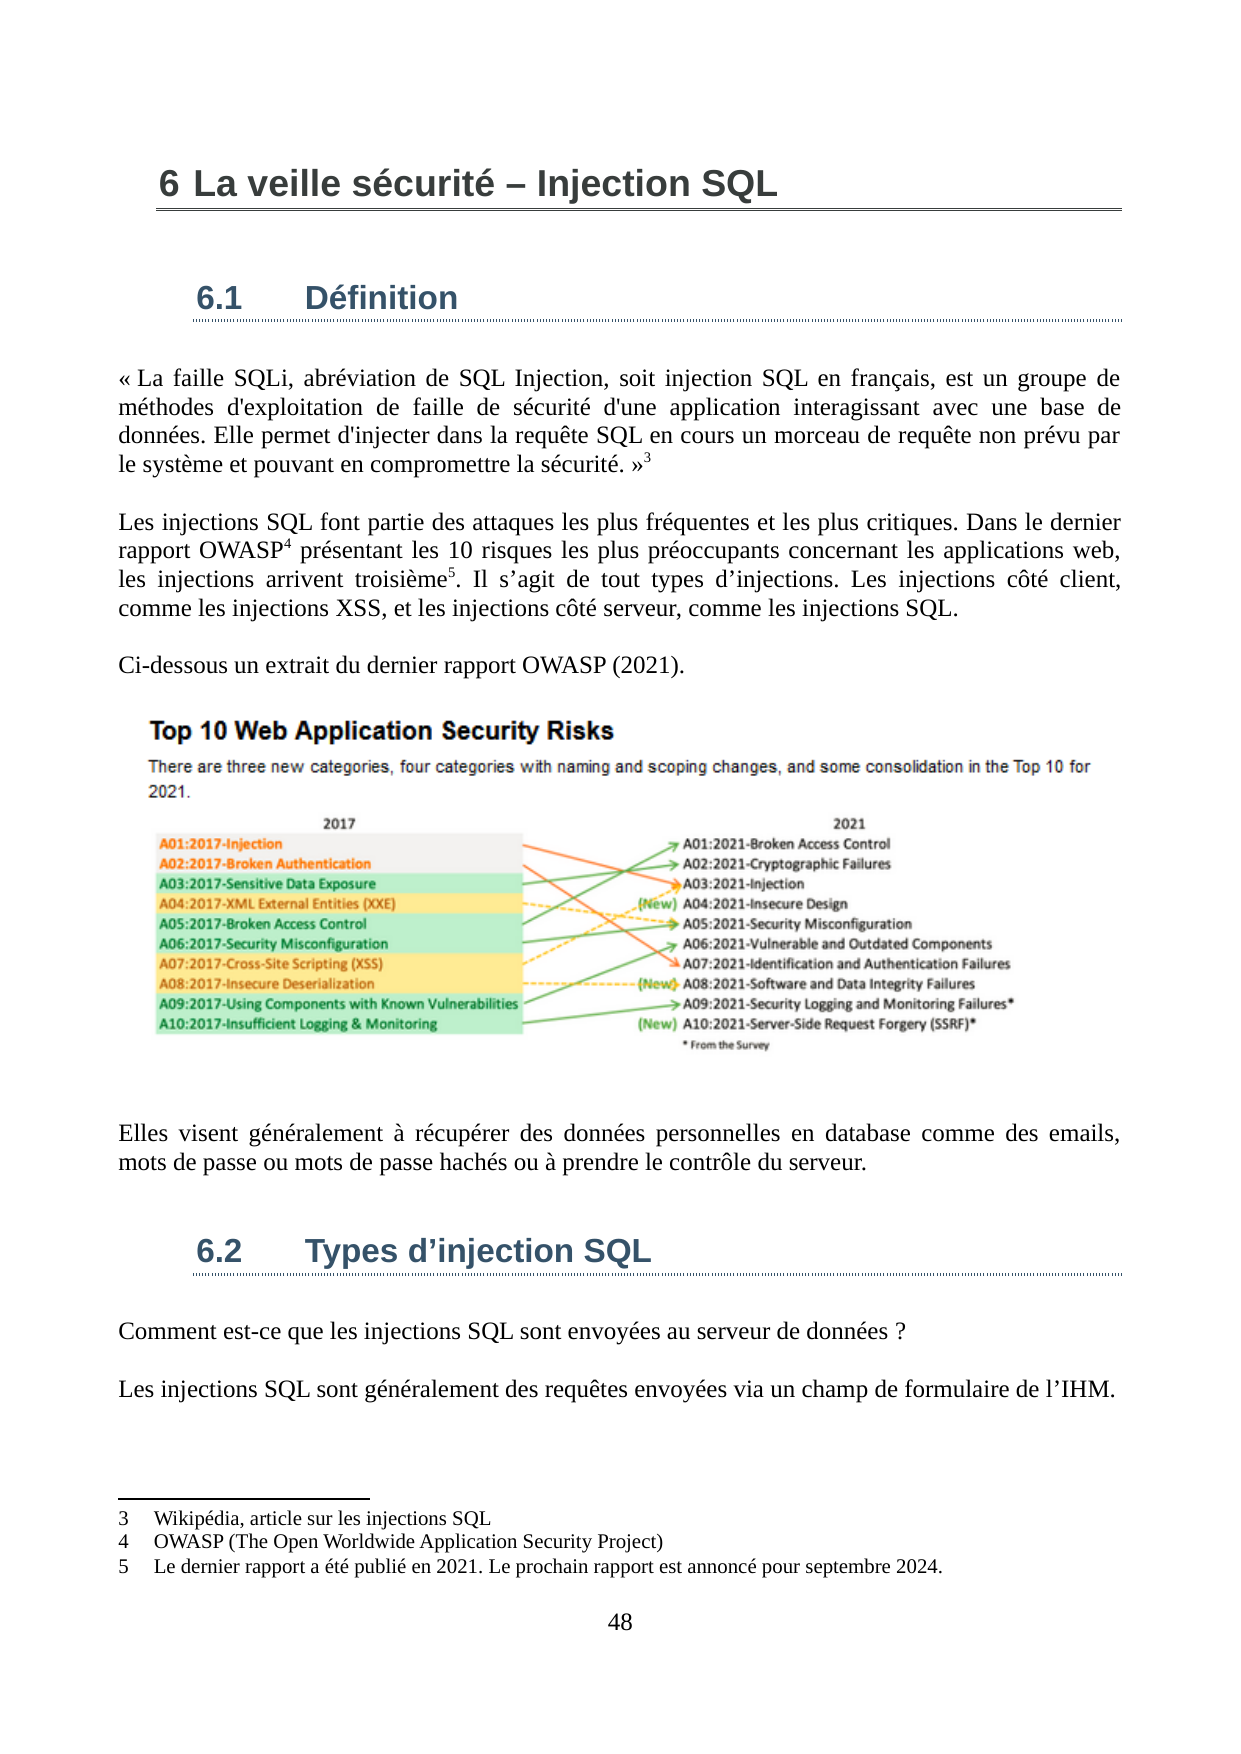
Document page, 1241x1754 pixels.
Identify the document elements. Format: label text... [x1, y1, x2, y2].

text Elles visent généralement à récupérer des données personnelles en database comme des emails, mots de passe ou mots de passe hachés ou à prendre le contrôle du serveur. [118, 1118, 1122, 1176]
text OWASP (The Open Worldwide Application Security Project) [118, 1529, 1122, 1553]
subtitle Types d’injection SQL [193, 1228, 1122, 1276]
text Le dernier rapport a été publié en 2021. Le prochain rapport est annoncé pour septembre 2024. [118, 1553, 1122, 1578]
text Les injections SQL sont généralement des requêtes envoyées via un champ de formulaire de l’IHM. [118, 1374, 1122, 1402]
subtitle Définition [193, 275, 1122, 322]
text Wikipédia, article sur les injections SQL [118, 1505, 1122, 1529]
subtitle La veille sécurité – Injection SQL [156, 159, 1122, 208]
picture [127, 707, 1114, 1061]
text Les injections SQL font partie des attaques les plus fréquentes et les plus critiques. Dans le dernier rapport OWASP présentant les 10 risques les plus préoccupants concernant les applications web, les injections arrivent troisième. Il s’agit de tout types d’injections. Les injections côté client, comme les injections XSS, et les injections côté serveur, comme les injections SQL. [118, 507, 1122, 622]
text « La faille SQLi, abréviation de SQL Injection, soit injection SQL en français, est un groupe de méthodes d'exploitation de faille de sécurité d'une application interagissant avec une base de données. Elle permet d'injecter dans la requête SQL en cours un morceau de requête non prévu par le système et pouvant en compromettre la sécurité. » [118, 363, 1122, 478]
text Comment est-ce que les injections SQL sont envoyées au serveur de données ? [118, 1316, 1122, 1345]
text Ci-dessous un extrait du dernier rapport OWASP (2021). [118, 650, 1122, 679]
